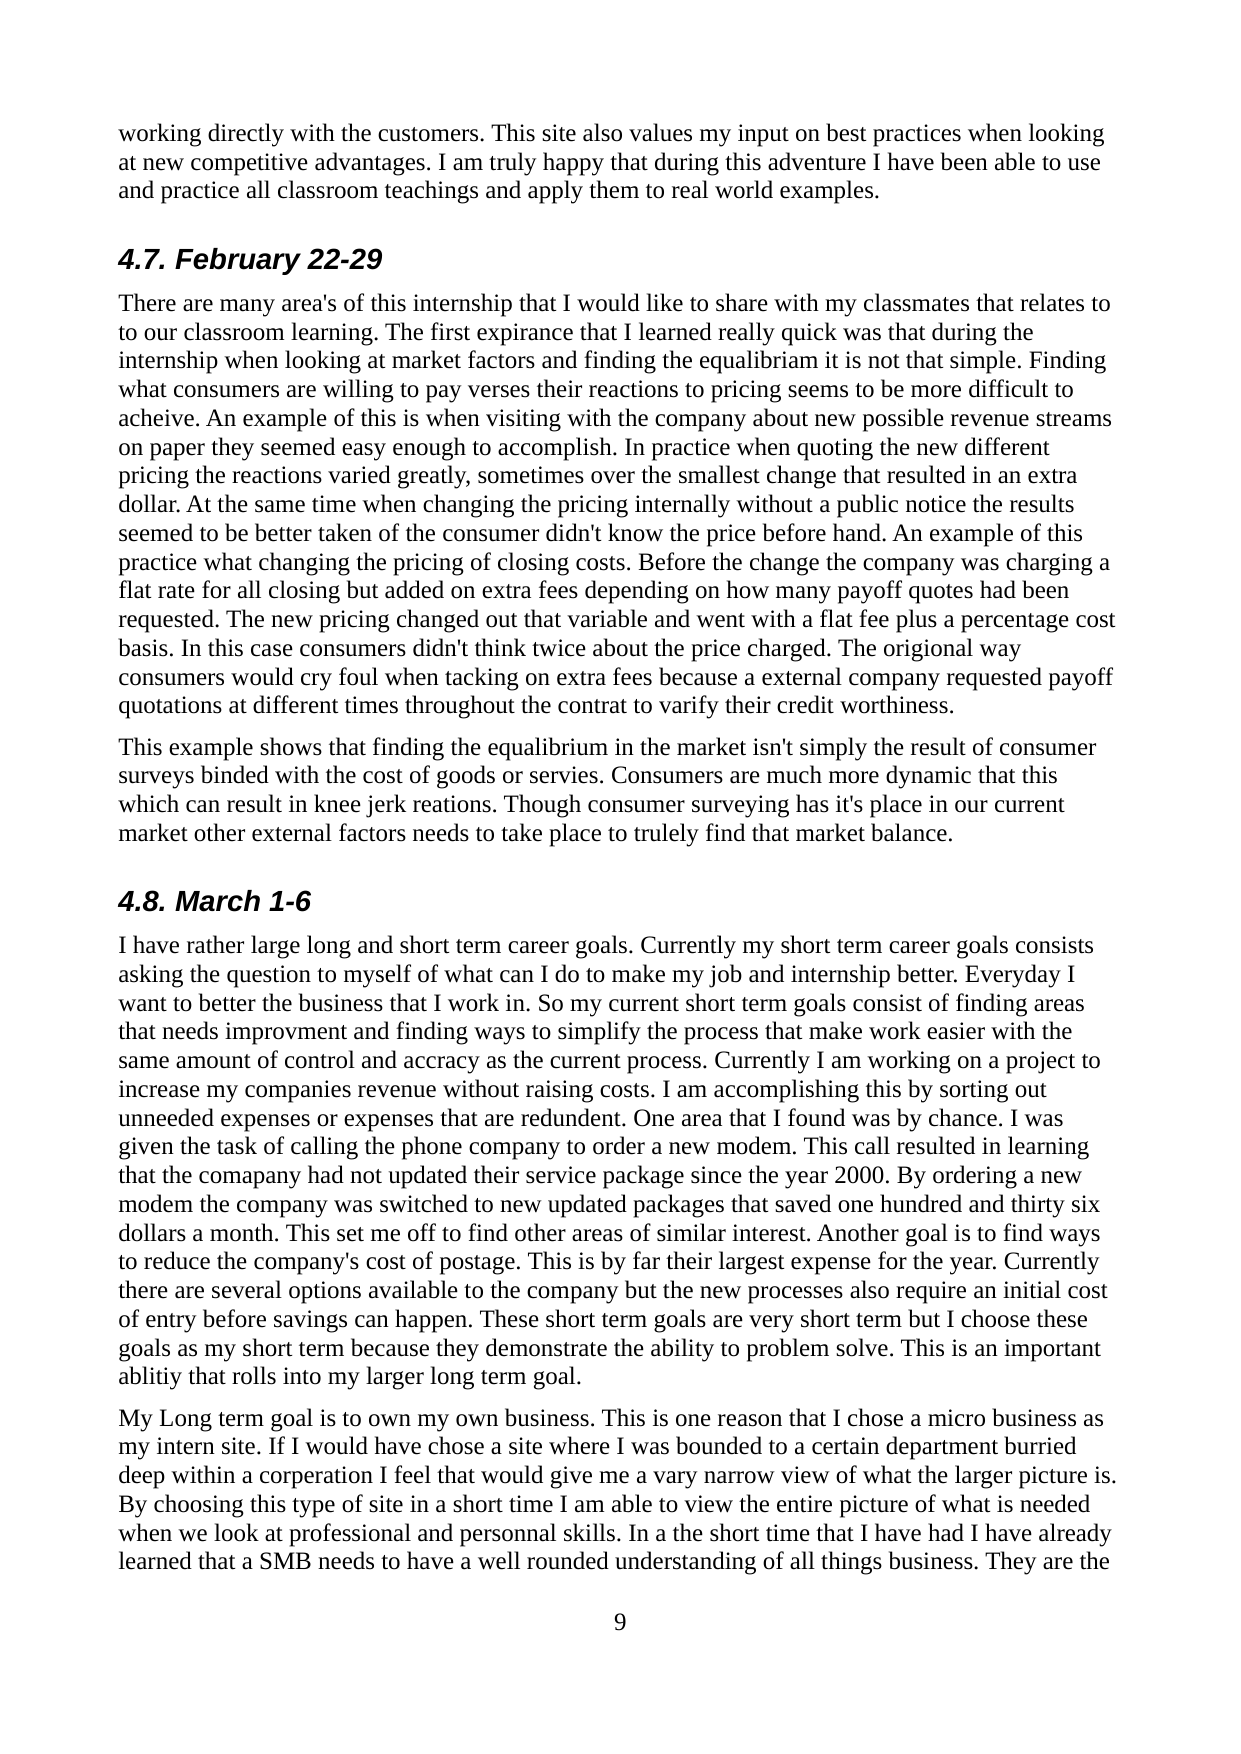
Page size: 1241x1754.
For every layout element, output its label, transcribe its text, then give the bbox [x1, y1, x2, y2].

subtitle March 1-6 [118, 884, 1122, 918]
text My Long term goal is to own my own business. This is one reason that I chose a micro business as my intern site. If I would have chose a site where I was bounded to a certain department burried deep within a corperation I feel that would give me a vary narrow view of what the larger picture is. By choosing this type of site in a short time I am able to view the entire picture of what is needed when we look at professional and personnal skills. In a the short time that I have had I have already learned that a SMB needs to have a well rounded understanding of all things business. They are the [118, 1403, 1122, 1575]
text This example shows that finding the equalibrium in the market isn't simply the result of consumer surveys binded with the cost of goods or servies. Consumers are much more dynamic that this which can result in knee jerk reations. Though consumer surveying has it's place in our current market other external factors needs to take place to trulely find that market balance. [118, 732, 1122, 847]
text There are many area's of this internship that I would like to share with my classmates that relates to to our classroom learning. The first expirance that I learned really quick was that during the internship when looking at market factors and finding the equalibriam it is not that simple. Finding what consumers are willing to pay verses their reactions to pricing seems to be more difficult to acheive. An example of this is when visiting with the company about new possible revenue streams on paper they seemed easy enough to accomplish. In practice when quoting the new different pricing the reactions varied greatly, sometimes over the smallest change that resulted in an extra dollar. At the same time when changing the pricing internally without a public notice the results seemed to be better taken of the consumer didn't know the price before hand. An example of this practice what changing the pricing of closing costs. Before the change the company was charging a flat rate for all closing but added on extra fees depending on how many payoff quotes had been requested. The new pricing changed out that variable and went with a flat fee plus a percentage cost basis. In this case consumers didn't think twice about the price charged. The origional way consumers would cry foul when tacking on extra fees because a external company requested payoff quotations at different times throughout the contrat to varify their credit worthiness. [118, 288, 1122, 719]
subtitle February 22-29 [118, 242, 1122, 275]
text working directly with the customers. This site also values my input on best practices when looking at new competitive advantages. I am truly happy that during this adventure I have been able to use and practice all classroom teachings and apply them to real world examples. [118, 118, 1122, 204]
text I have rather large long and short term career goals. Currently my short term career goals consists asking the question to myself of what can I do to make my job and internship better. Everyday I want to better the business that I work in. So my current short term goals consist of finding areas that needs improvment and finding ways to simplify the process that make work easier with the same amount of control and accracy as the current process. Currently I am working on a project to increase my companies revenue without raising costs. I am accomplishing this by sorting out unneeded expenses or expenses that are redundent. One area that I found was by chance. I was given the task of calling the phone company to order a new modem. This call resulted in learning that the comapany had not updated their service package since the year 2000. By ordering a new modem the company was switched to new updated packages that saved one hundred and thirty six dollars a month. This set me off to find other areas of similar interest. Another goal is to find ways to reduce the company's cost of postage. This is by far their largest expense for the year. Currently there are several options available to the company but the new processes also require an initial cost of entry before savings can happen. These short term goals are very short term but I choose these goals as my short term because they demonstrate the ability to problem solve. This is an important ablitiy that rolls into my larger long term goal. [118, 930, 1122, 1390]
